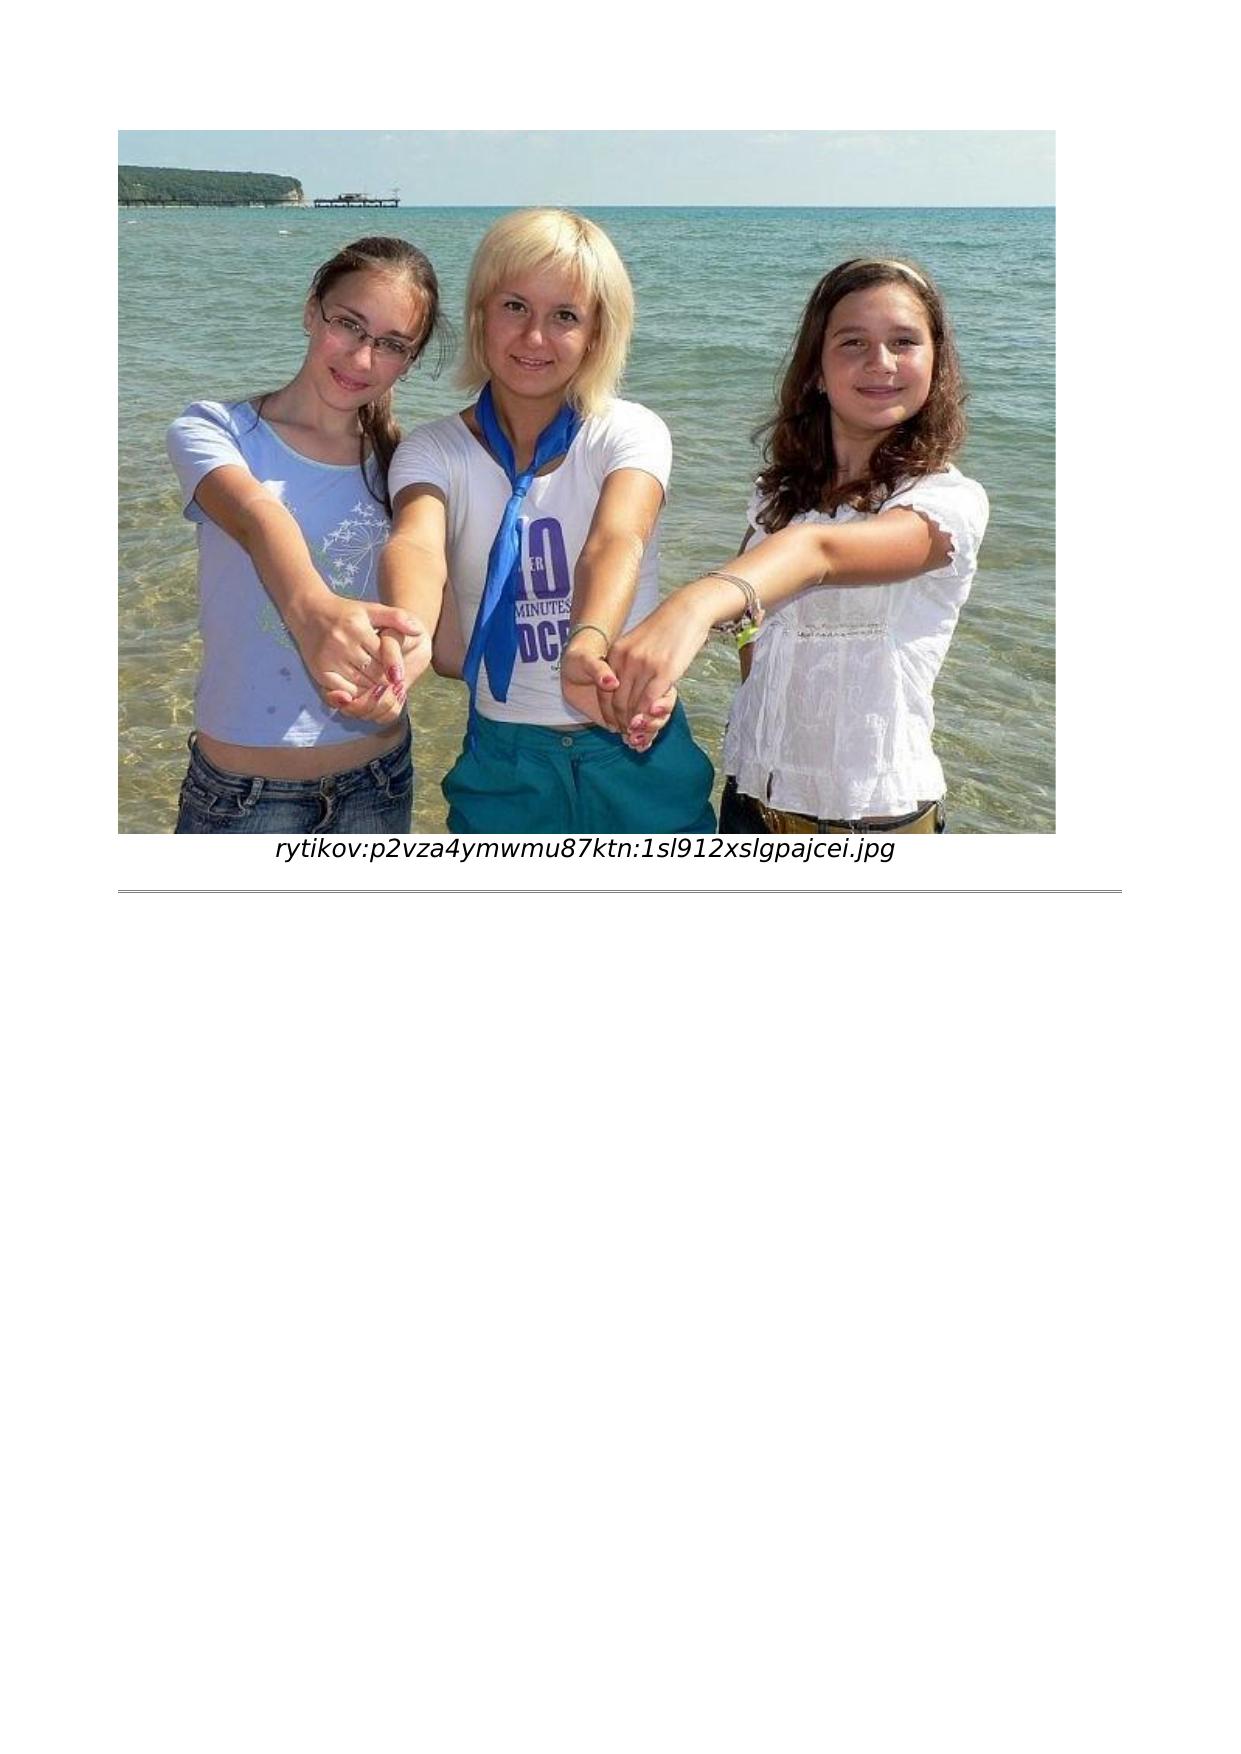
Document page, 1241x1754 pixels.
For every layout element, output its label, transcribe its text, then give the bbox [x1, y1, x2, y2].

picture [482, 758, 490, 766]
text rytikov:p2vza4ymwmu87ktn:1sl912xslgpajcei.jpg [118, 834, 1056, 863]
picture [579, 775, 586, 790]
picture [524, 827, 530, 834]
picture [118, 130, 1056, 834]
picture [470, 820, 489, 834]
picture [572, 802, 576, 820]
picture [516, 758, 539, 777]
picture [459, 809, 465, 816]
picture [490, 770, 514, 791]
picture [527, 778, 553, 792]
picture [535, 740, 552, 749]
picture [658, 817, 696, 834]
picture [588, 790, 607, 825]
picture [580, 758, 639, 809]
picture [556, 827, 566, 834]
